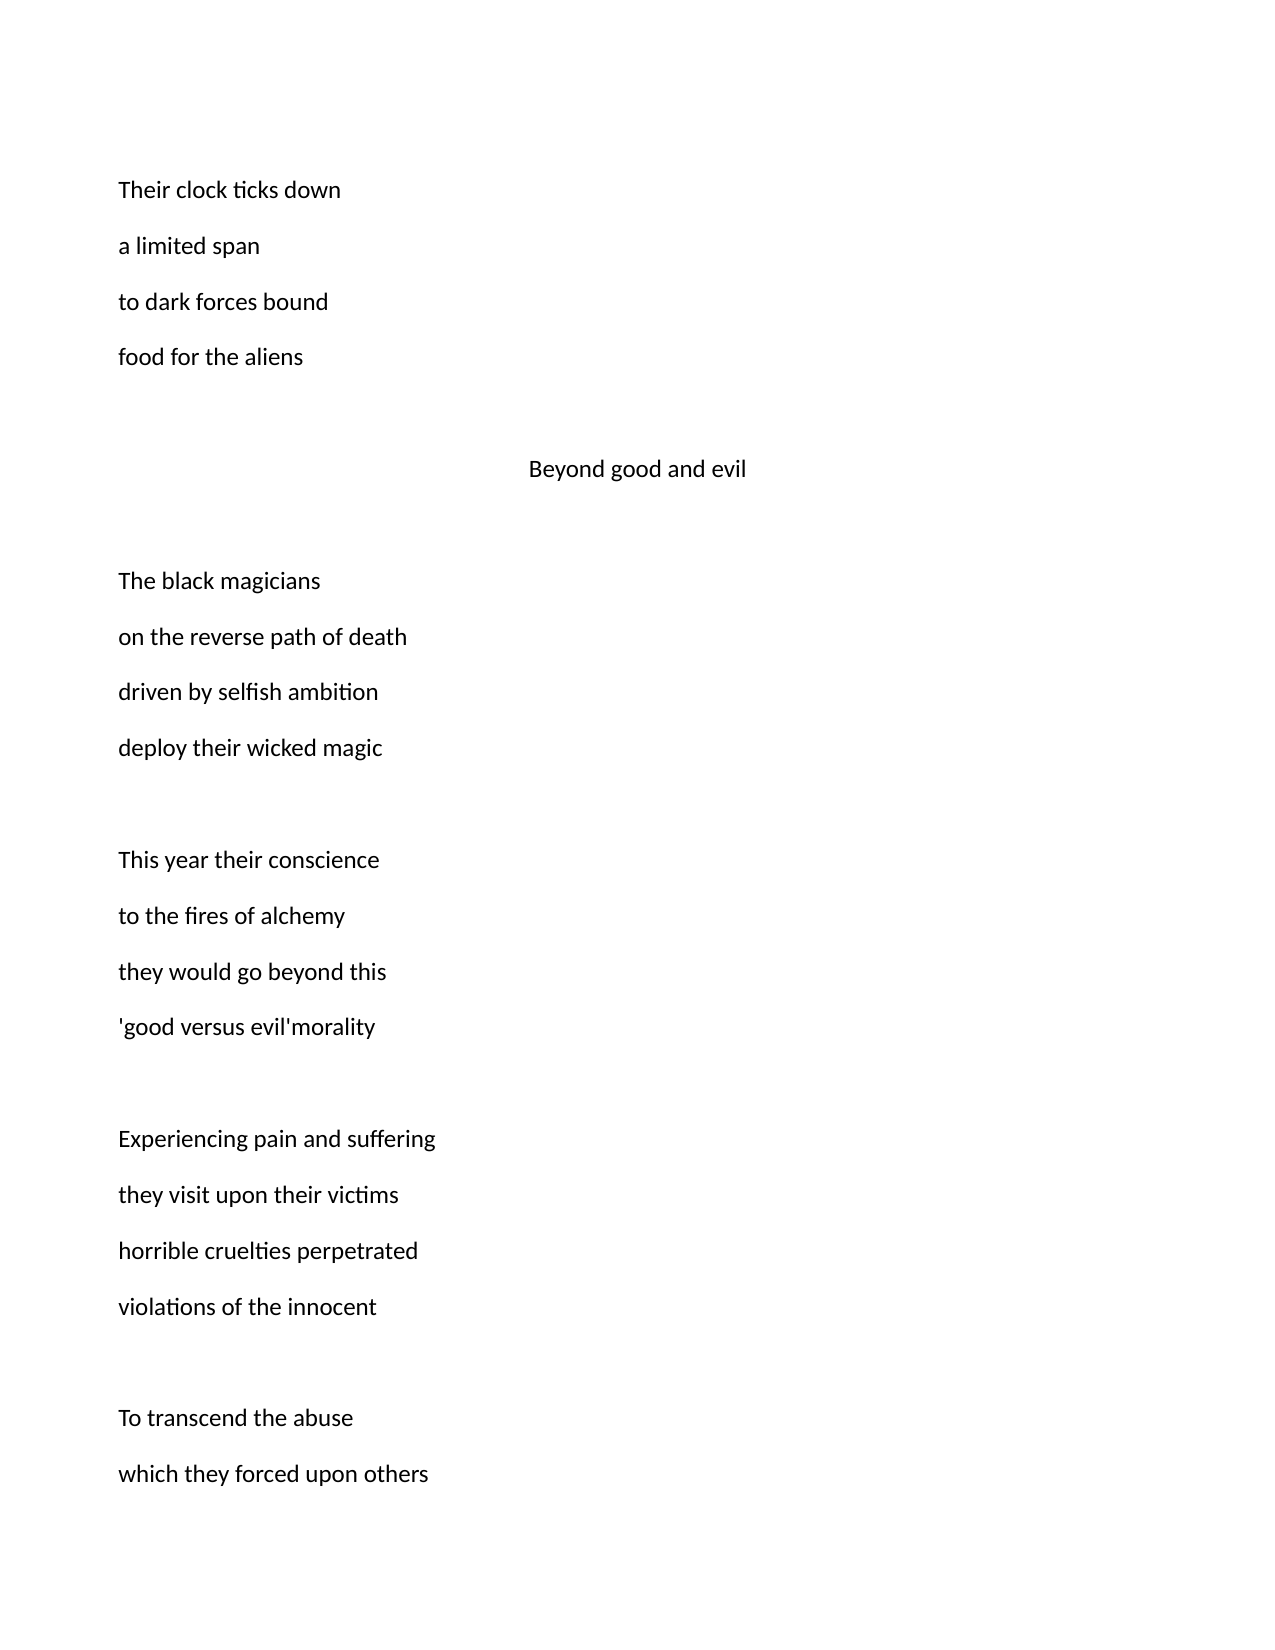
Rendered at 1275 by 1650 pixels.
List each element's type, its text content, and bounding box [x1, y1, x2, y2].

text This year their conscience [118, 844, 1157, 874]
text food for the aliens [118, 341, 1157, 372]
text they would go beyond this [118, 956, 1157, 986]
text 'good versus evil'morality [118, 1011, 1157, 1042]
text which they forced upon others [118, 1458, 1157, 1489]
text deploy their wicked magic [118, 732, 1157, 763]
text To transcend the abuse [118, 1402, 1157, 1433]
text to dark forces bound [118, 286, 1157, 316]
text violations of the innocent [118, 1291, 1157, 1321]
text Beyond good and evil [118, 453, 1157, 484]
text Their clock ticks down [118, 174, 1157, 204]
text they visit upon their victims [118, 1179, 1157, 1209]
text driven by selfish ambition [118, 676, 1157, 707]
text horrible cruelties perpetrated [118, 1235, 1157, 1265]
text a limited span [118, 230, 1157, 260]
text to the fires of alchemy [118, 900, 1157, 930]
text Experiencing pain and suffering [118, 1123, 1157, 1154]
text on the reverse path of death [118, 621, 1157, 651]
text The black magicians [118, 565, 1157, 595]
